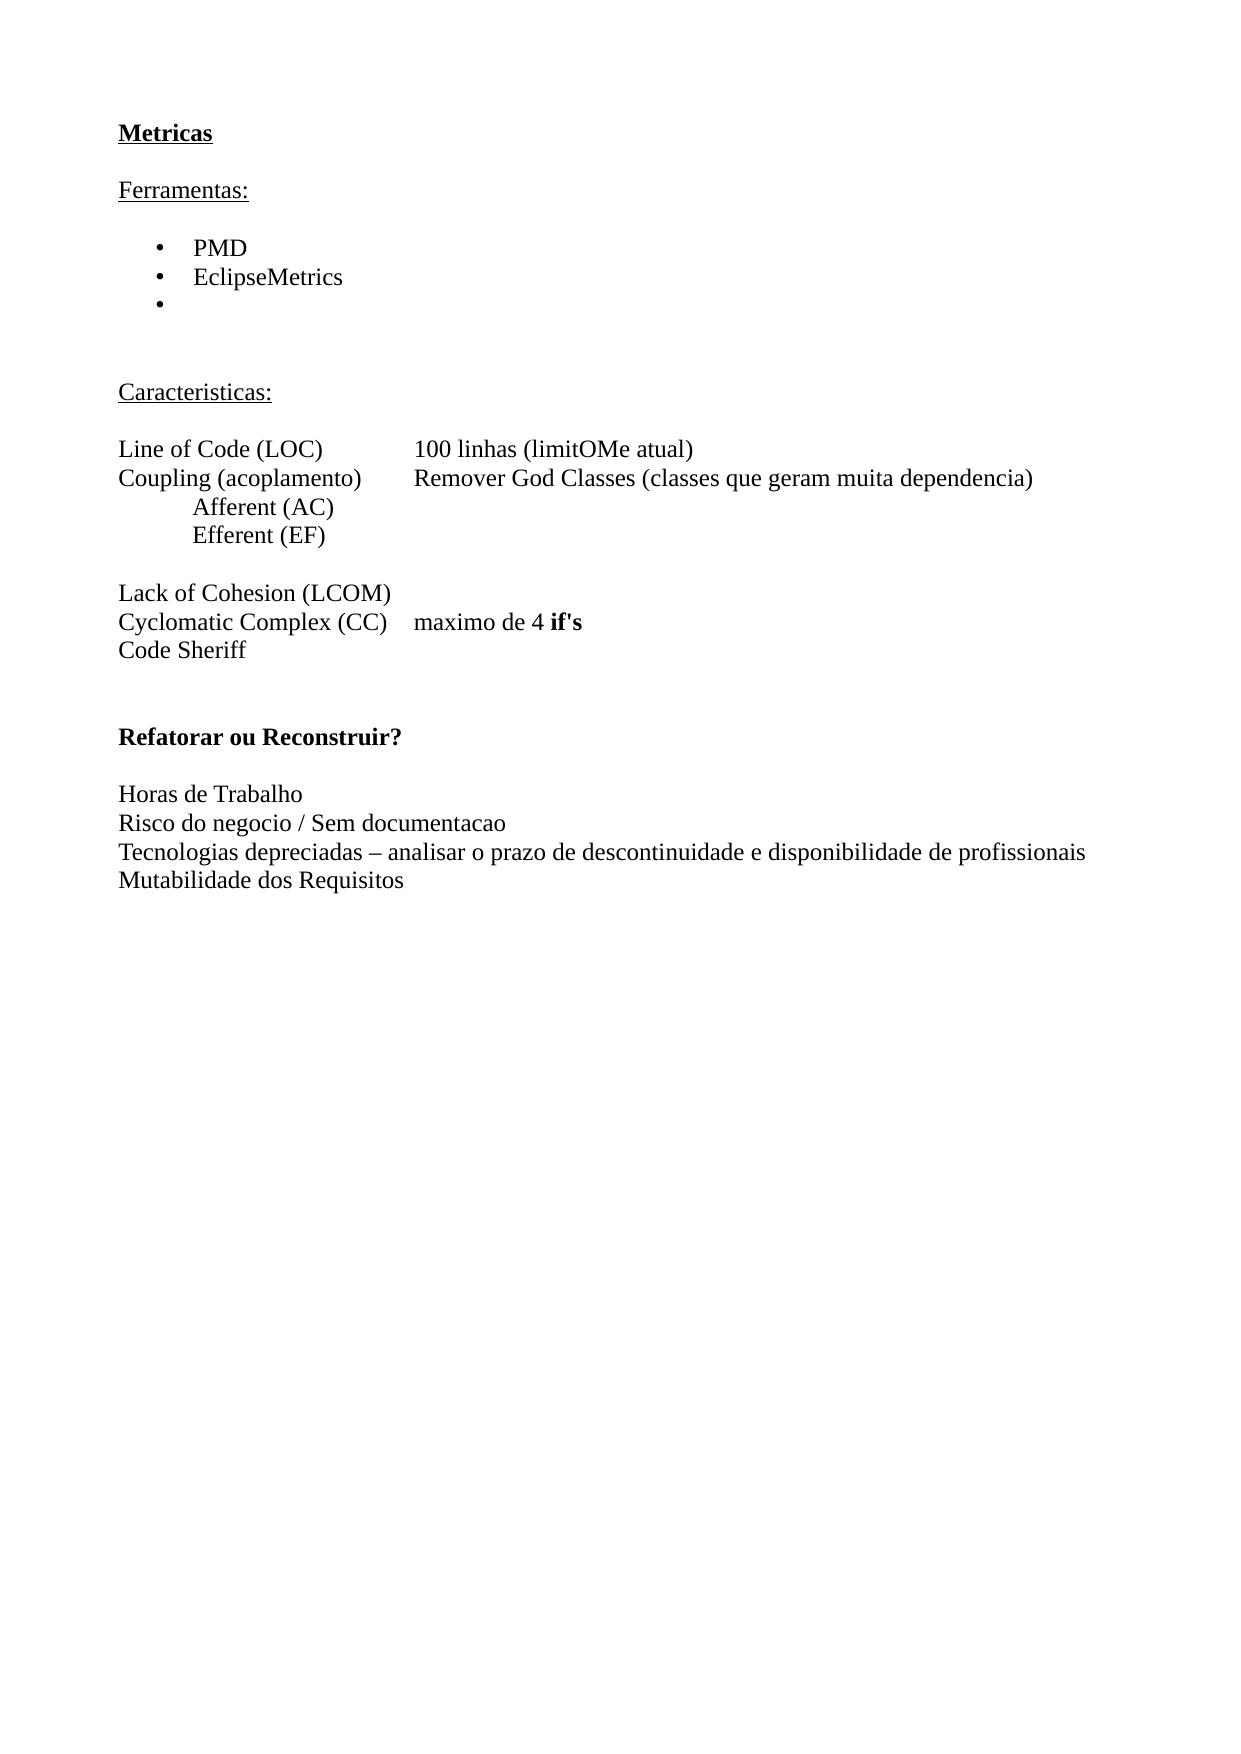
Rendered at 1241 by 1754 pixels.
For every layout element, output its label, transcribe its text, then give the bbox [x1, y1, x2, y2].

text Line of Code (LOC) 100 linhas (limitOMe atual) [118, 434, 1122, 463]
list PMD [156, 233, 1122, 262]
text Horas de Trabalho [118, 779, 1122, 808]
text Refatorar ou Reconstruir? [118, 722, 1122, 751]
text Efferent (EF) [118, 521, 1122, 549]
text Lack of Cohesion (LCOM) [118, 578, 1122, 607]
text Caracteristicas: [118, 377, 1122, 406]
text Risco do negocio / Sem documentacao [118, 808, 1122, 837]
text Tecnologias depreciadas – analisar o prazo de descontinuidade e disponibilidade de profissionais [118, 837, 1122, 866]
text Metricas [118, 118, 1122, 147]
text Code Sheriff [118, 636, 1122, 664]
text Mutabilidade dos Requisitos [118, 866, 1122, 894]
text Ferramentas: [118, 176, 1122, 204]
list EclipseMetrics [156, 262, 1122, 291]
text Afferent (AC) [118, 492, 1122, 521]
text Cyclomatic Complex (CC) maximo de 4 if's [118, 607, 1122, 636]
text Coupling (acoplamento) Remover God Classes (classes que geram muita dependencia) [118, 463, 1122, 492]
